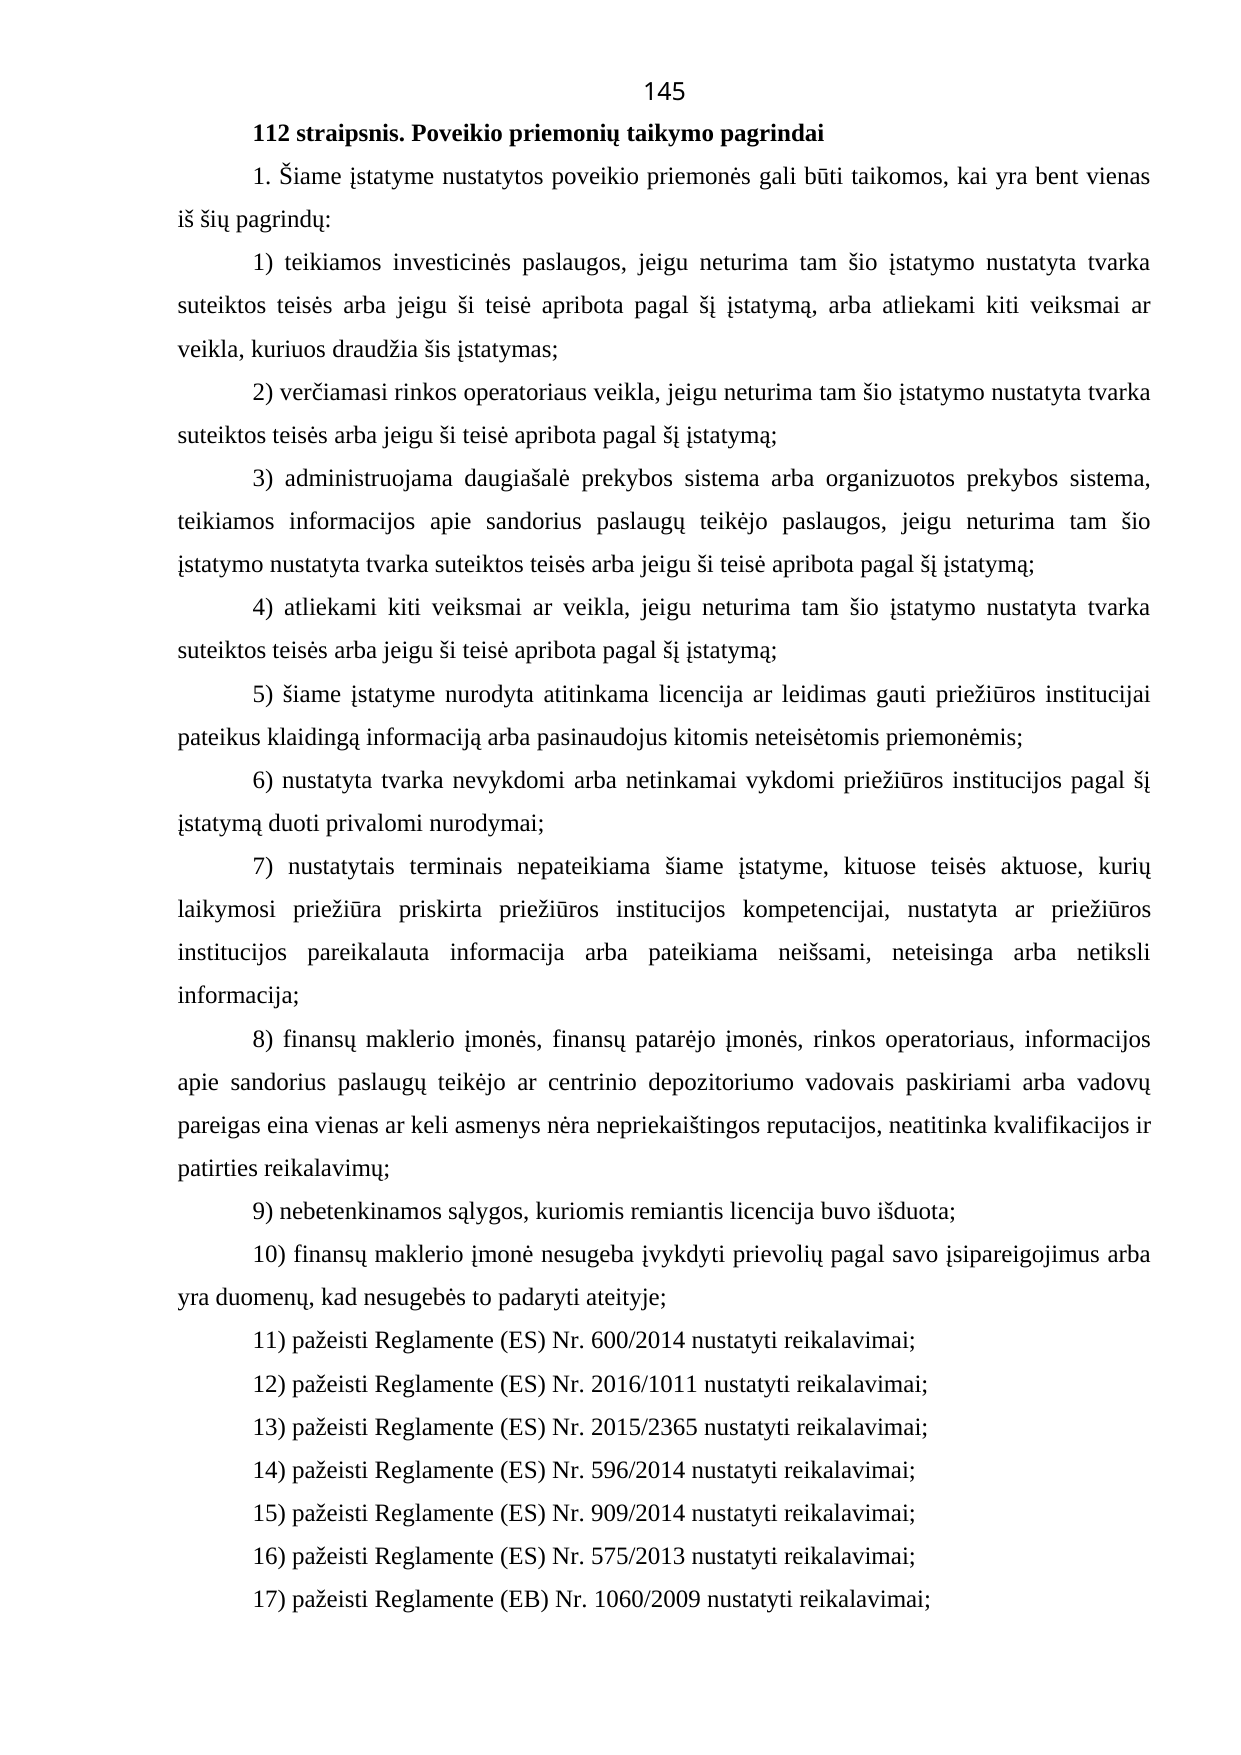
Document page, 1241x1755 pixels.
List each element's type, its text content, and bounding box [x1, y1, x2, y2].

text 6) nustatyta tvarka nevykdomi arba netinkamai vykdomi priežiūros institucijos pagal šį įstatymą duoti privalomi nurodymai; [177, 765, 1152, 837]
text 12) pažeisti Reglamente (ES) Nr. 2016/1011 nustatyti reikalavimai; [177, 1369, 1152, 1397]
text 5) šiame įstatyme nurodyta atitinkama licencija ar leidimas gauti priežiūros institucijai pateikus klaidingą informaciją arba pasinaudojus kitomis neteisėtomis priemonėmis; [177, 679, 1152, 751]
text 4) atliekami kiti veiksmai ar veikla, jeigu neturima tam šio įstatymo nustatyta tvarka suteiktos teisės arba jeigu ši teisė apribota pagal šį įstatymą; [177, 592, 1152, 664]
text 13) pažeisti Reglamente (ES) Nr. 2015/2365 nustatyti reikalavimai; [177, 1412, 1152, 1441]
text 2) verčiamasi rinkos operatoriaus veikla, jeigu neturima tam šio įstatymo nustatyta tvarka suteiktos teisės arba jeigu ši teisė apribota pagal šį įstatymą; [177, 377, 1152, 449]
text 16) pažeisti Reglamente (ES) Nr. 575/2013 nustatyti reikalavimai; [177, 1541, 1152, 1570]
text 3) administruojama daugiašalė prekybos sistema arba organizuotos prekybos sistema, teikiamos informacijos apie sandorius paslaugų teikėjo paslaugos, jeigu neturima tam šio įstatymo nustatyta tvarka suteiktos teisės arba jeigu ši teisė apribota pagal šį įstatymą; [177, 463, 1152, 578]
text 112 straipsnis. Poveikio priemonių taikymo pagrindai [177, 118, 1152, 147]
text 7) nustatytais terminais nepateikiama šiame įstatyme, kituose teisės aktuose, kurių laikymosi priežiūra priskirta priežiūros institucijos kompetencijai, nustatyta ar priežiūros institucijos pareikalauta informacija arba pateikiama neišsami, neteisinga arba netiksli informacija; [177, 851, 1152, 1009]
text 15) pažeisti Reglamente (ES) Nr. 909/2014 nustatyti reikalavimai; [177, 1498, 1152, 1527]
text 8) finansų maklerio įmonės, finansų patarėjo įmonės, rinkos operatoriaus, informacijos apie sandorius paslaugų teikėjo ar centrinio depozitoriumo vadovais paskiriami arba vadovų pareigas eina vienas ar keli asmenys nėra nepriekaištingos reputacijos, neatitinka kvalifikacijos ir patirties reikalavimų; [177, 1024, 1152, 1182]
text 9) nebetenkinamos sąlygos, kuriomis remiantis licencija buvo išduota; [177, 1196, 1152, 1225]
text 10) finansų maklerio įmonė nesugeba įvykdyti prievolių pagal savo įsipareigojimus arba yra duomenų, kad nesugebės to padaryti ateityje; [177, 1239, 1152, 1311]
text 1. Šiame įstatyme nustatytos poveikio priemonės gali būti taikomos, kai yra bent vienas iš šių pagrindų: [177, 161, 1152, 233]
text 11) pažeisti Reglamente (ES) Nr. 600/2014 nustatyti reikalavimai; [177, 1326, 1152, 1354]
text 1) teikiamos investicinės paslaugos, jeigu neturima tam šio įstatymo nustatyta tvarka suteiktos teisės arba jeigu ši teisė apribota pagal šį įstatymą, arba atliekami kiti veiksmai ar veikla, kuriuos draudžia šis įstatymas; [177, 247, 1152, 362]
text 14) pažeisti Reglamente (ES) Nr. 596/2014 nustatyti reikalavimai; [177, 1455, 1152, 1484]
text 17) pažeisti Reglamente (EB) Nr. 1060/2009 nustatyti reikalavimai; [177, 1584, 1152, 1613]
